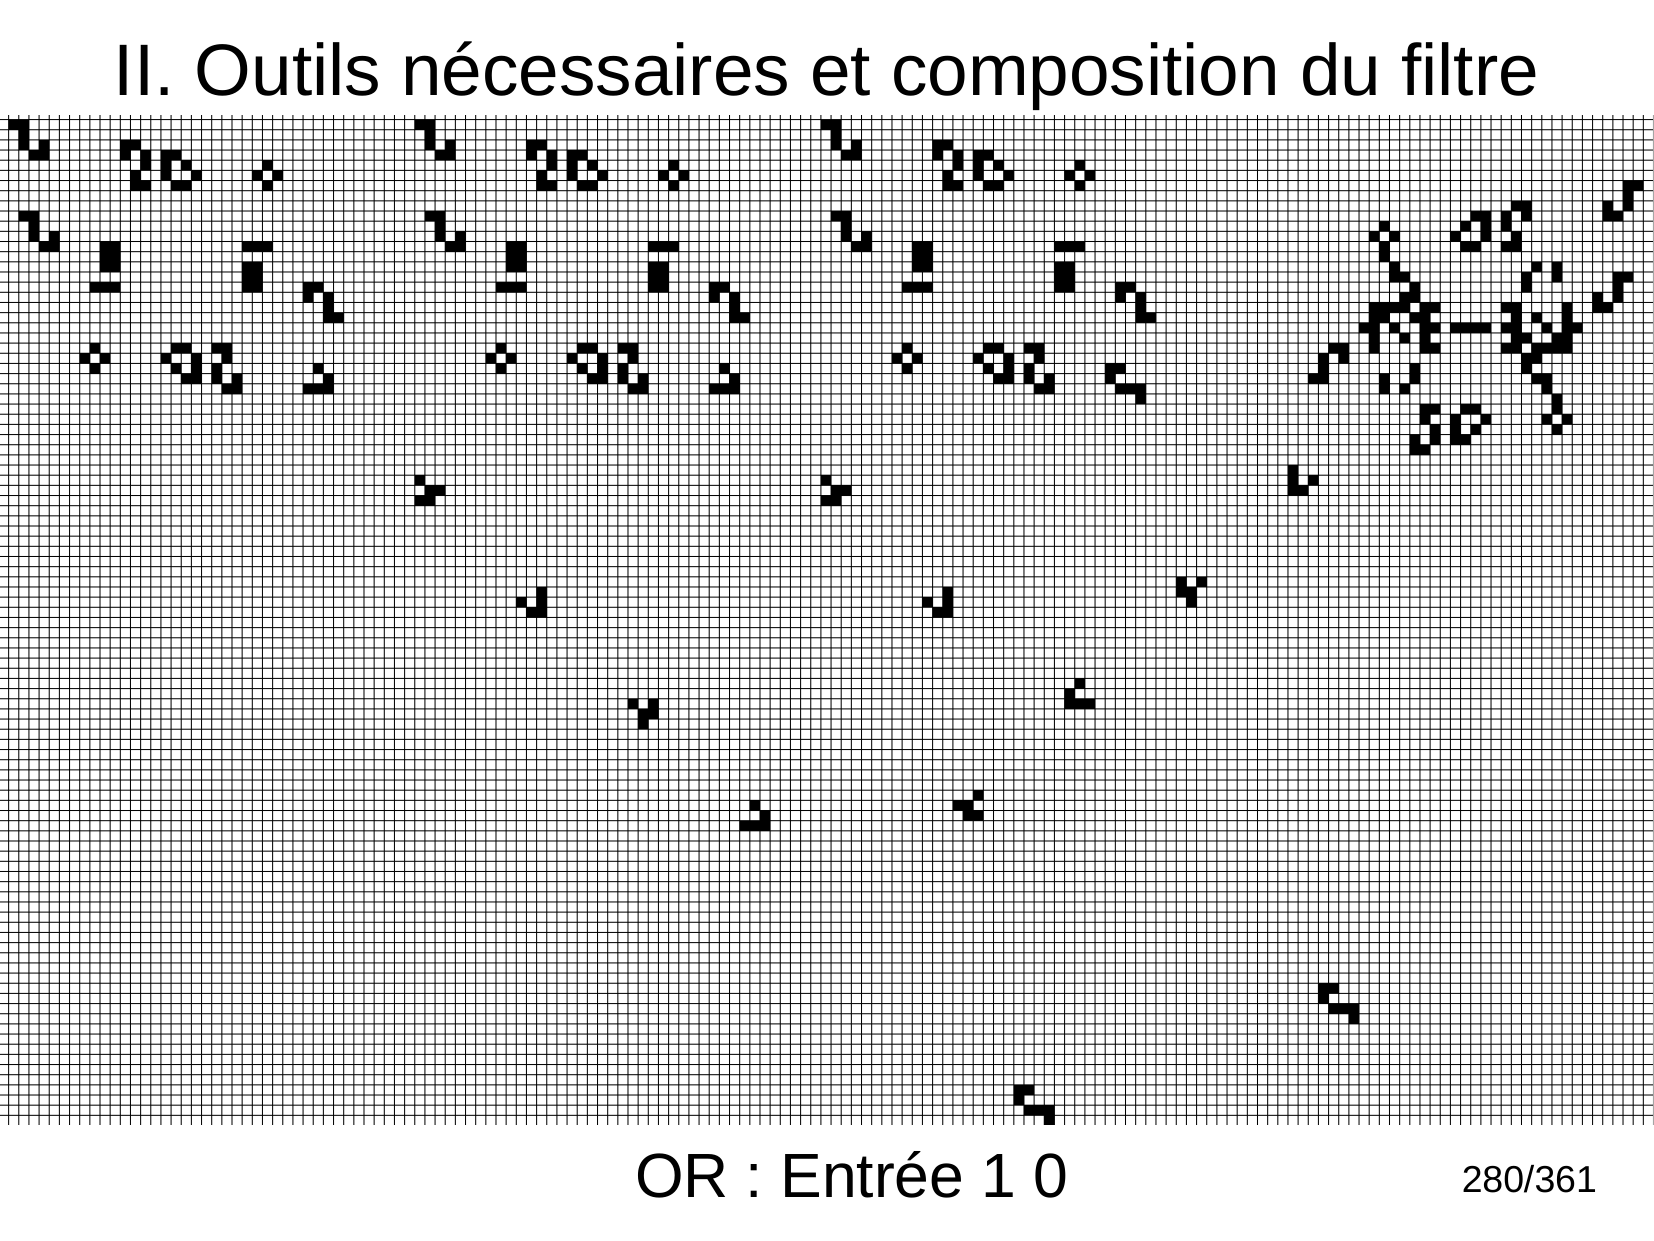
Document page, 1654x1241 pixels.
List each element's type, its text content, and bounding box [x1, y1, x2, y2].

title II. Outils nécessaires et composition du filtre [82, 0, 1572, 174]
picture [0, 115, 1654, 1125]
text_box OR : Entrée 1 0 [620, 1133, 1084, 1219]
text_box <number>/361 [1447, 1151, 1654, 1209]
